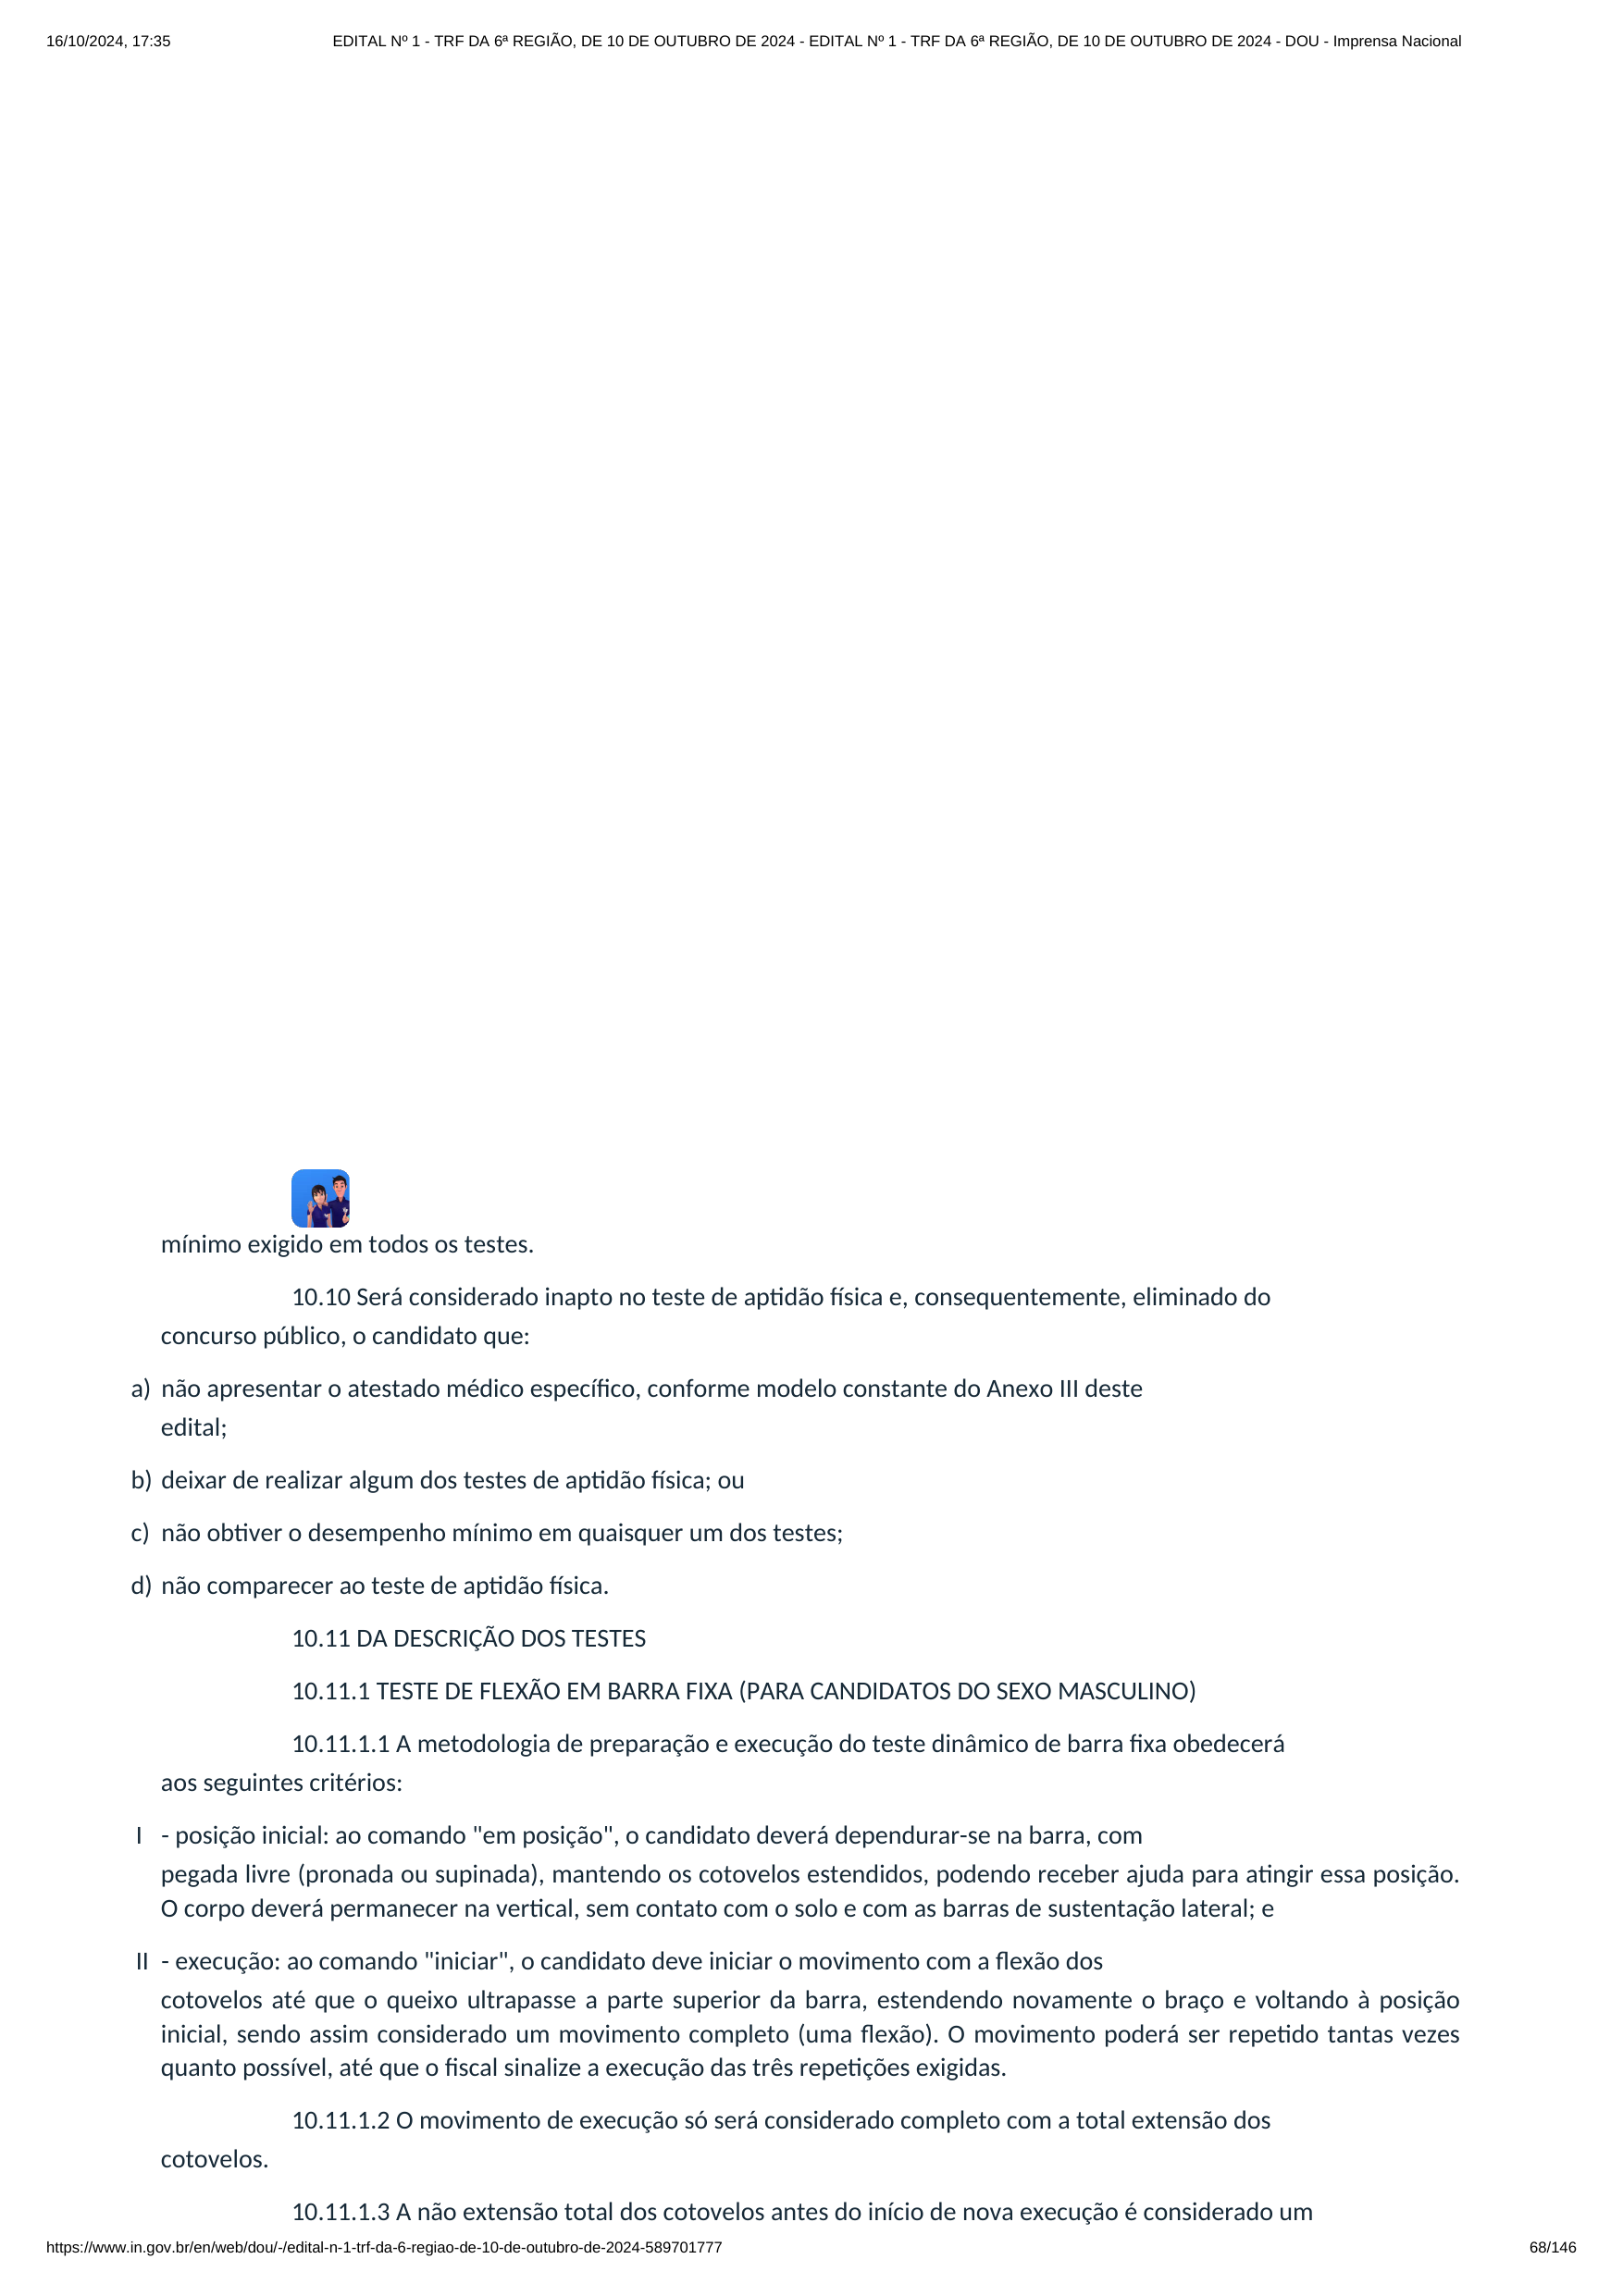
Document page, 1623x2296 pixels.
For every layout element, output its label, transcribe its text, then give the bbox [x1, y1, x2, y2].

text aos seguintes critérios: [161, 1766, 1462, 1797]
text 10.10 Será considerado inapto no teste de aptidão física e, consequentemente, eliminado do [291, 1280, 1462, 1312]
text 10.11.1 TESTE DE FLEXÃO EM BARRA FIXA (PARA CANDIDATOS DO SEXO MASCULINO) [291, 1674, 1462, 1706]
list não obtiver o desempenho mínimo em quaisquer um dos testes; [130, 1516, 1462, 1548]
list deixar de realizar algum dos testes de aptidão física; ou [130, 1463, 1462, 1495]
list - posição inicial: ao comando "em posição", o candidato deverá dependurar-se na barra, com [136, 1819, 1462, 1851]
text cotovelos até que o queixo ultrapasse a parte superior da barra, estendendo novamente o braço e voltando à posição inicial, sendo assim considerado um movimento completo (uma flexão). O movimento poderá ser repetido tantas vezes quanto possível, até que o fiscal sinalize a execução das três repetições exigidas. [161, 1983, 1462, 2083]
text 10.11.1.2 O movimento de execução só será considerado completo com a total extensão dos [291, 2104, 1462, 2136]
text mínimo exigido em todos os testes. [161, 1228, 1462, 1259]
list - execução: ao comando "iniciar", o candidato deve iniciar o movimento com a flexão dos [136, 1944, 1462, 1976]
text 10.11.1.3 A não extensão total dos cotovelos antes do início de nova execução é considerado um [291, 2195, 1462, 2228]
text concurso público, o candidato que: [161, 1319, 1462, 1351]
text cotovelos. [161, 2142, 1462, 2175]
text 10.11 DA DESCRIÇÃO DOS TESTES [291, 1622, 1462, 1653]
text 10.11.1.1 A metodologia de preparação e execução do teste dinâmico de barra fixa obedecerá [291, 1727, 1462, 1759]
text edital; [161, 1411, 1462, 1442]
list não comparecer ao teste de aptidão física. [130, 1569, 1462, 1600]
list não apresentar o atestado médico específico, conforme modelo constante do Anexo III deste [130, 1372, 1462, 1403]
text pegada livre (pronada ou supinada), mantendo os cotovelos estendidos, podendo receber ajuda para atingir essa posição. O corpo deverá permanecer na vertical, sem contato com o solo e com as barras de sustentação lateral; e [161, 1858, 1462, 1923]
